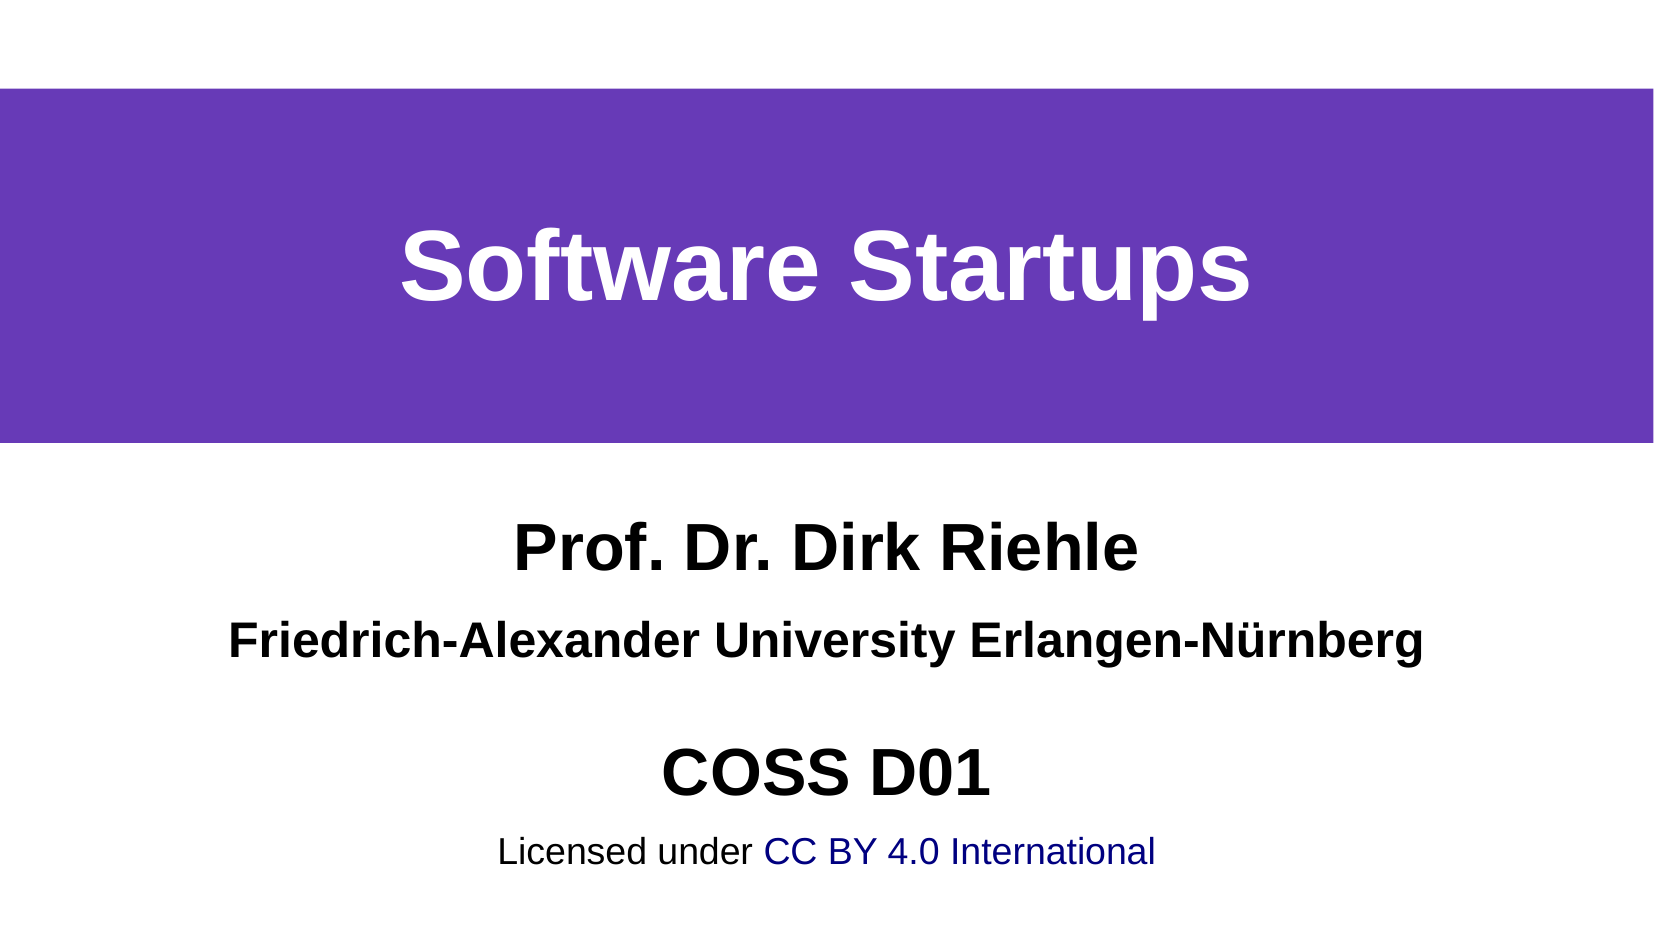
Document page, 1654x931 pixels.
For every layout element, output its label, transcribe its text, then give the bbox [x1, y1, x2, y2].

subtitle Prof. Dr. Dirk Riehle Friedrich-Alexander University Erlangen-Nürnberg COSS D01 Licensed under CC BY 4.0 International [29, 472, 1625, 886]
title Software Startups [0, 88, 1654, 443]
